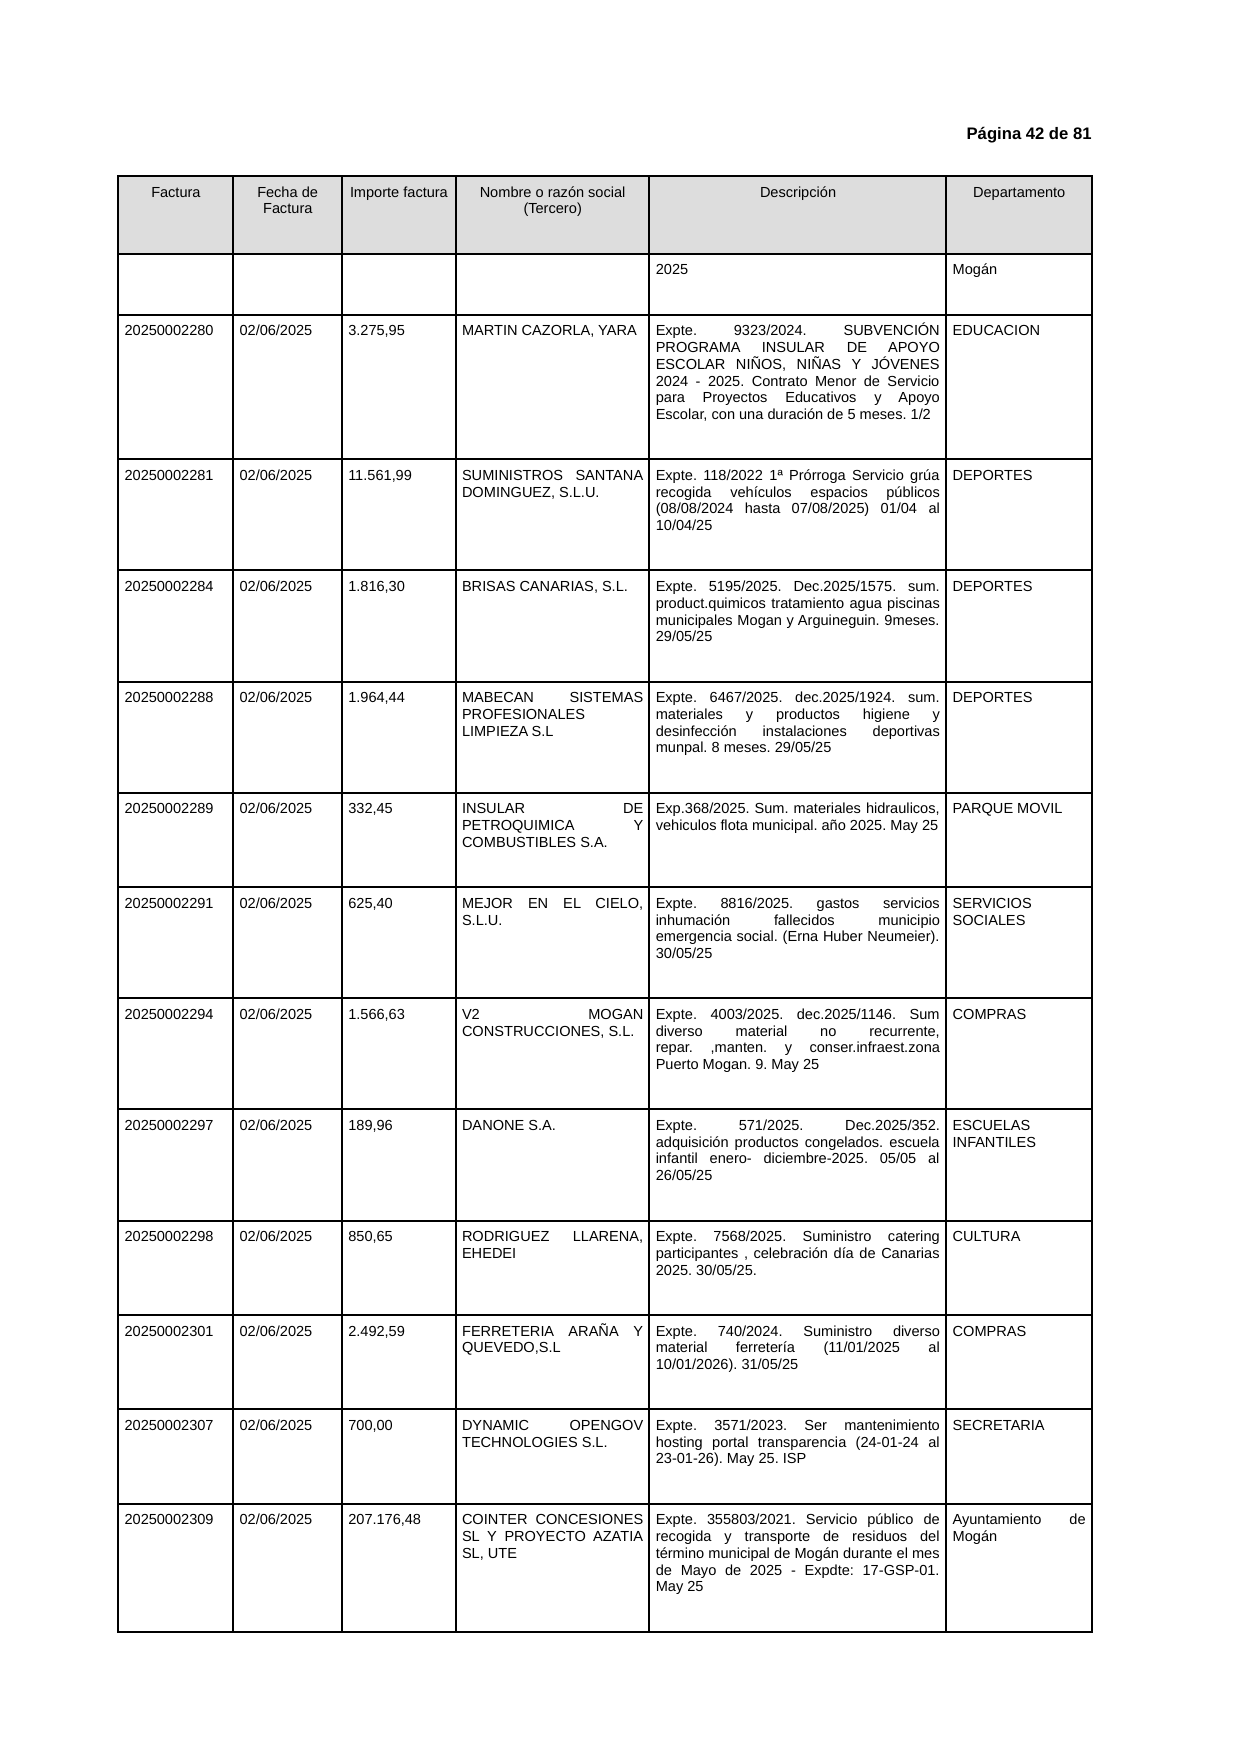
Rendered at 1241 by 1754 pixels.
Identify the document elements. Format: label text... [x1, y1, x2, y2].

table_cell Expte. 9323/2024. SUBVENCIÓN PROGRAMA INSULAR DE APOYO ESCOLAR NIÑOS, NIÑAS Y JÓVENES 2024 - 2025. Contrato Menor de Servicio para Proyectos Educativos y Apoyo Escolar, con una duración de 5 meses. 1/2 [650, 316, 945, 458]
table_cell Expte. 355803/2021. Servicio público de recogida y transporte de residuos del término municipal de Mogán durante el mes de Mayo de 2025 - Expdte: 17-GSP-01. May 25 [650, 1505, 945, 1631]
table_cell 02/06/2025 [234, 1505, 341, 1631]
table_cell COINTER CONCESIONES SL Y PROYECTO AZATIA SL, UTE [457, 1505, 648, 1631]
table_cell BRISAS CANARIAS, S.L. [457, 571, 648, 681]
table_cell 20250002289 [119, 794, 232, 886]
table_cell DEPORTES [947, 571, 1091, 681]
table_cell 2.492,59 [343, 1316, 455, 1408]
table_cell Expte. 7568/2025. Suministro catering participantes , celebración día de Canarias 2025. 30/05/25. [650, 1222, 945, 1314]
table_cell 332,45 [343, 794, 455, 886]
table_header Departamento [947, 177, 1091, 253]
table_cell PARQUE MOVIL [947, 794, 1091, 886]
table_cell 02/06/2025 [234, 683, 341, 792]
table_cell 20250002307 [119, 1410, 232, 1503]
table_cell 20250002297 [119, 1110, 232, 1219]
table_cell 20250002281 [119, 460, 232, 569]
table_cell EDUCACION [947, 316, 1091, 458]
table_cell Expte. 4003/2025. dec.2025/1146. Sum diverso material no recurrente, repar. ,manten. y conser.infraest.zona Puerto Mogan. 9. May 25 [650, 999, 945, 1108]
table_header Descripción [650, 177, 945, 253]
table_cell Expte. 5195/2025. Dec.2025/1575. sum. product.quimicos tratamiento agua piscinas municipales Mogan y Arguineguin. 9meses. 29/05/25 [650, 571, 945, 681]
table_cell MABECAN SISTEMAS PROFESIONALES LIMPIEZA S.L [457, 683, 648, 792]
table_cell 02/06/2025 [234, 888, 341, 997]
table_cell 20250002284 [119, 571, 232, 681]
table_header Factura [119, 177, 232, 253]
table_cell 700,00 [343, 1410, 455, 1503]
table_cell 02/06/2025 [234, 1316, 341, 1408]
table_cell 2025 [650, 255, 945, 313]
table_cell Expte. 8816/2025. gastos servicios inhumación fallecidos municipio emergencia social. (Erna Huber Neumeier). 30/05/25 [650, 888, 945, 997]
table_cell MARTIN CAZORLA, YARA [457, 316, 648, 458]
table_cell COMPRAS [947, 1316, 1091, 1408]
table_cell 11.561,99 [343, 460, 455, 569]
table_cell 02/06/2025 [234, 1410, 341, 1503]
table_cell 207.176,48 [343, 1505, 455, 1631]
table_cell 20250002309 [119, 1505, 232, 1631]
table_cell SUMINISTROS SANTANA DOMINGUEZ, S.L.U. [457, 460, 648, 569]
table_cell Expte. 571/2025. Dec.2025/352. adquisición productos congelados. escuela infantil enero- diciembre-2025. 05/05 al 26/05/25 [650, 1110, 945, 1219]
table_header Fecha de Factura [234, 177, 341, 253]
table_cell [234, 255, 341, 313]
table_cell INSULAR DE PETROQUIMICA Y COMBUSTIBLES S.A. [457, 794, 648, 886]
table_cell [457, 255, 648, 313]
table_cell 02/06/2025 [234, 999, 341, 1108]
table_cell ESCUELAS INFANTILES [947, 1110, 1091, 1219]
table_cell 1.964,44 [343, 683, 455, 792]
table_cell DEPORTES [947, 460, 1091, 569]
table_cell V2 MOGAN CONSTRUCCIONES, S.L. [457, 999, 648, 1108]
table_cell 02/06/2025 [234, 460, 341, 569]
table_cell 02/06/2025 [234, 571, 341, 681]
table_cell RODRIGUEZ LLARENA, EHEDEI [457, 1222, 648, 1314]
table_cell 625,40 [343, 888, 455, 997]
table_cell SECRETARIA [947, 1410, 1091, 1503]
table_header Importe factura [343, 177, 455, 253]
table_cell 20250002291 [119, 888, 232, 997]
table_cell 02/06/2025 [234, 1110, 341, 1219]
table_cell Exp.368/2025. Sum. materiales hidraulicos, vehiculos flota municipal. año 2025. May 25 [650, 794, 945, 886]
table_cell Expte. 740/2024. Suministro diverso material ferretería (11/01/2025 al 10/01/2026). 31/05/25 [650, 1316, 945, 1408]
table_cell [343, 255, 455, 313]
table_cell 02/06/2025 [234, 316, 341, 458]
table_cell COMPRAS [947, 999, 1091, 1108]
table_cell 02/06/2025 [234, 1222, 341, 1314]
table_cell FERRETERIA ARAÑA Y QUEVEDO,S.L [457, 1316, 648, 1408]
table_cell 3.275,95 [343, 316, 455, 458]
table_cell Expte. 118/2022 1ª Prórroga Servicio grúa recogida vehículos espacios públicos (08/08/2024 hasta 07/08/2025) 01/04 al 10/04/25 [650, 460, 945, 569]
table_cell 1.566,63 [343, 999, 455, 1108]
table_header Nombre o razón social (Tercero) [457, 177, 648, 253]
table_cell Ayuntamiento de Mogán [947, 1505, 1091, 1631]
table_cell [119, 255, 232, 313]
table_cell MEJOR EN EL CIELO, S.L.U. [457, 888, 648, 997]
table_cell 02/06/2025 [234, 794, 341, 886]
table_cell 20250002288 [119, 683, 232, 792]
table_cell Mogán [947, 255, 1091, 313]
table_cell DEPORTES [947, 683, 1091, 792]
table_cell SERVICIOS SOCIALES [947, 888, 1091, 997]
table_cell 20250002280 [119, 316, 232, 458]
table_cell Expte. 6467/2025. dec.2025/1924. sum. materiales y productos higiene y desinfección instalaciones deportivas munpal. 8 meses. 29/05/25 [650, 683, 945, 792]
table_cell 20250002301 [119, 1316, 232, 1408]
table_cell CULTURA [947, 1222, 1091, 1314]
table_cell 20250002294 [119, 999, 232, 1108]
table_cell 850,65 [343, 1222, 455, 1314]
table_cell 20250002298 [119, 1222, 232, 1314]
table_cell DYNAMIC OPENGOV TECHNOLOGIES S.L. [457, 1410, 648, 1503]
table_cell Expte. 3571/2023. Ser mantenimiento hosting portal transparencia (24-01-24 al 23-01-26). May 25. ISP [650, 1410, 945, 1503]
table_cell 1.816,30 [343, 571, 455, 681]
table_cell 189,96 [343, 1110, 455, 1219]
table_cell DANONE S.A. [457, 1110, 648, 1219]
